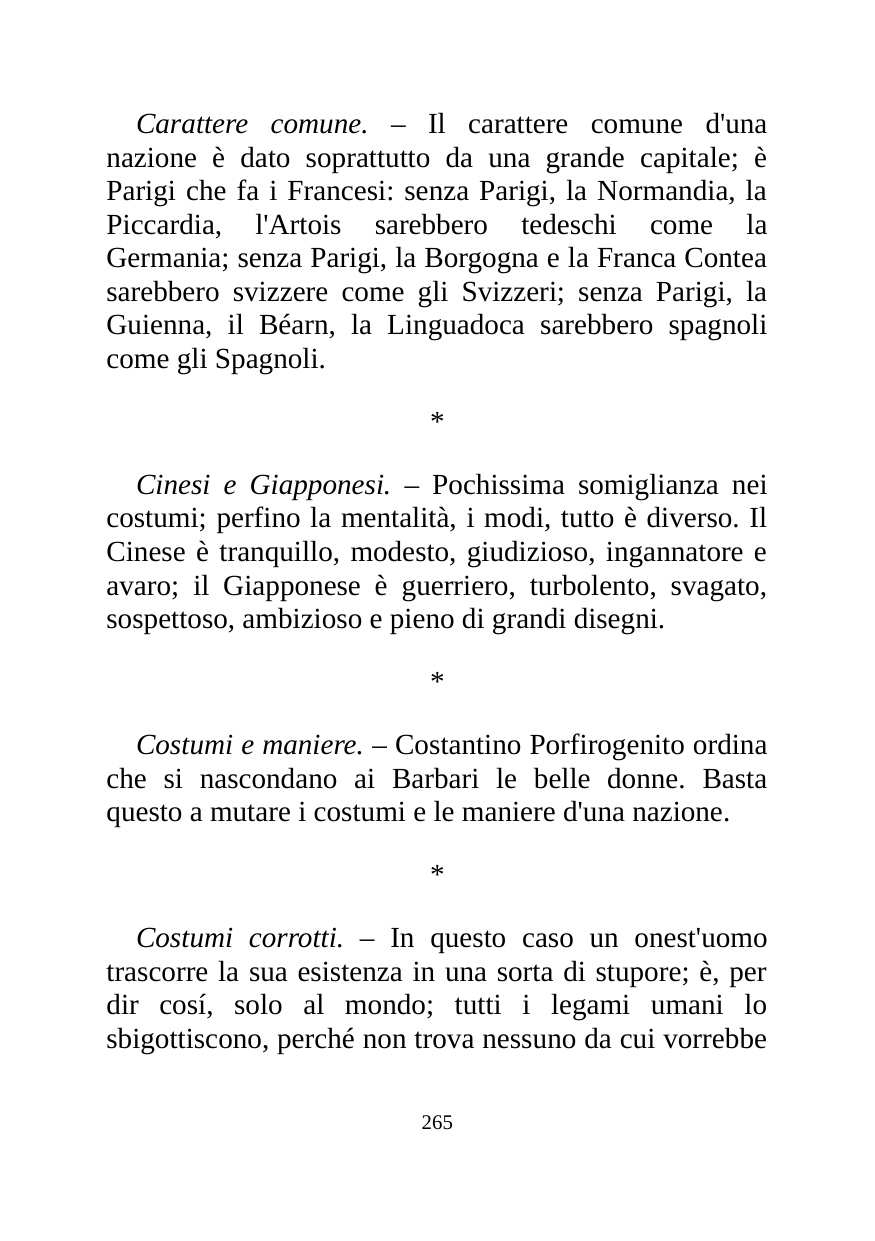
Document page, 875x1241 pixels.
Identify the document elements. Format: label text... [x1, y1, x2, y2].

text Costumi corrotti. – In questo caso un onest'uomo trascorre la sua esistenza in una sorta di stupore; è, per dir cosí, solo al mondo; tutti i legami umani lo sbigottiscono, perché non trova nessuno da cui vorrebbe [106, 920, 768, 1054]
text * [106, 404, 768, 438]
text Costumi e maniere. – Costantino Porfirogenito ordina che si nascondano ai Barbari le belle donne. Basta questo a mutare i costumi e le maniere d'una nazione. [106, 727, 768, 828]
text Carattere comune. – Il carattere comune d'una nazione è dato soprattutto da una grande capitale; è Parigi che fa i Francesi: senza Parigi, la Normandia, la Piccardia, l'Artois sarebbero tedeschi come la Germania; senza Parigi, la Borgogna e la Franca Contea sarebbero svizzere come gli Svizzeri; senza Parigi, la Guienna, il Béarn, la Linguadoca sarebbero spagnoli come gli Spagnoli. [106, 106, 768, 374]
text * [106, 664, 768, 698]
text Cinesi e Giapponesi. – Pochissima somiglianza nei costumi; perfino la mentalità, i modi, tutto è diverso. Il Cinese è tranquillo, modesto, giudizioso, ingannatore e avaro; il Giapponese è guerriero, turbolento, svagato, sospettoso, ambizioso e pieno di grandi disegni. [106, 467, 768, 635]
text * [106, 857, 768, 891]
